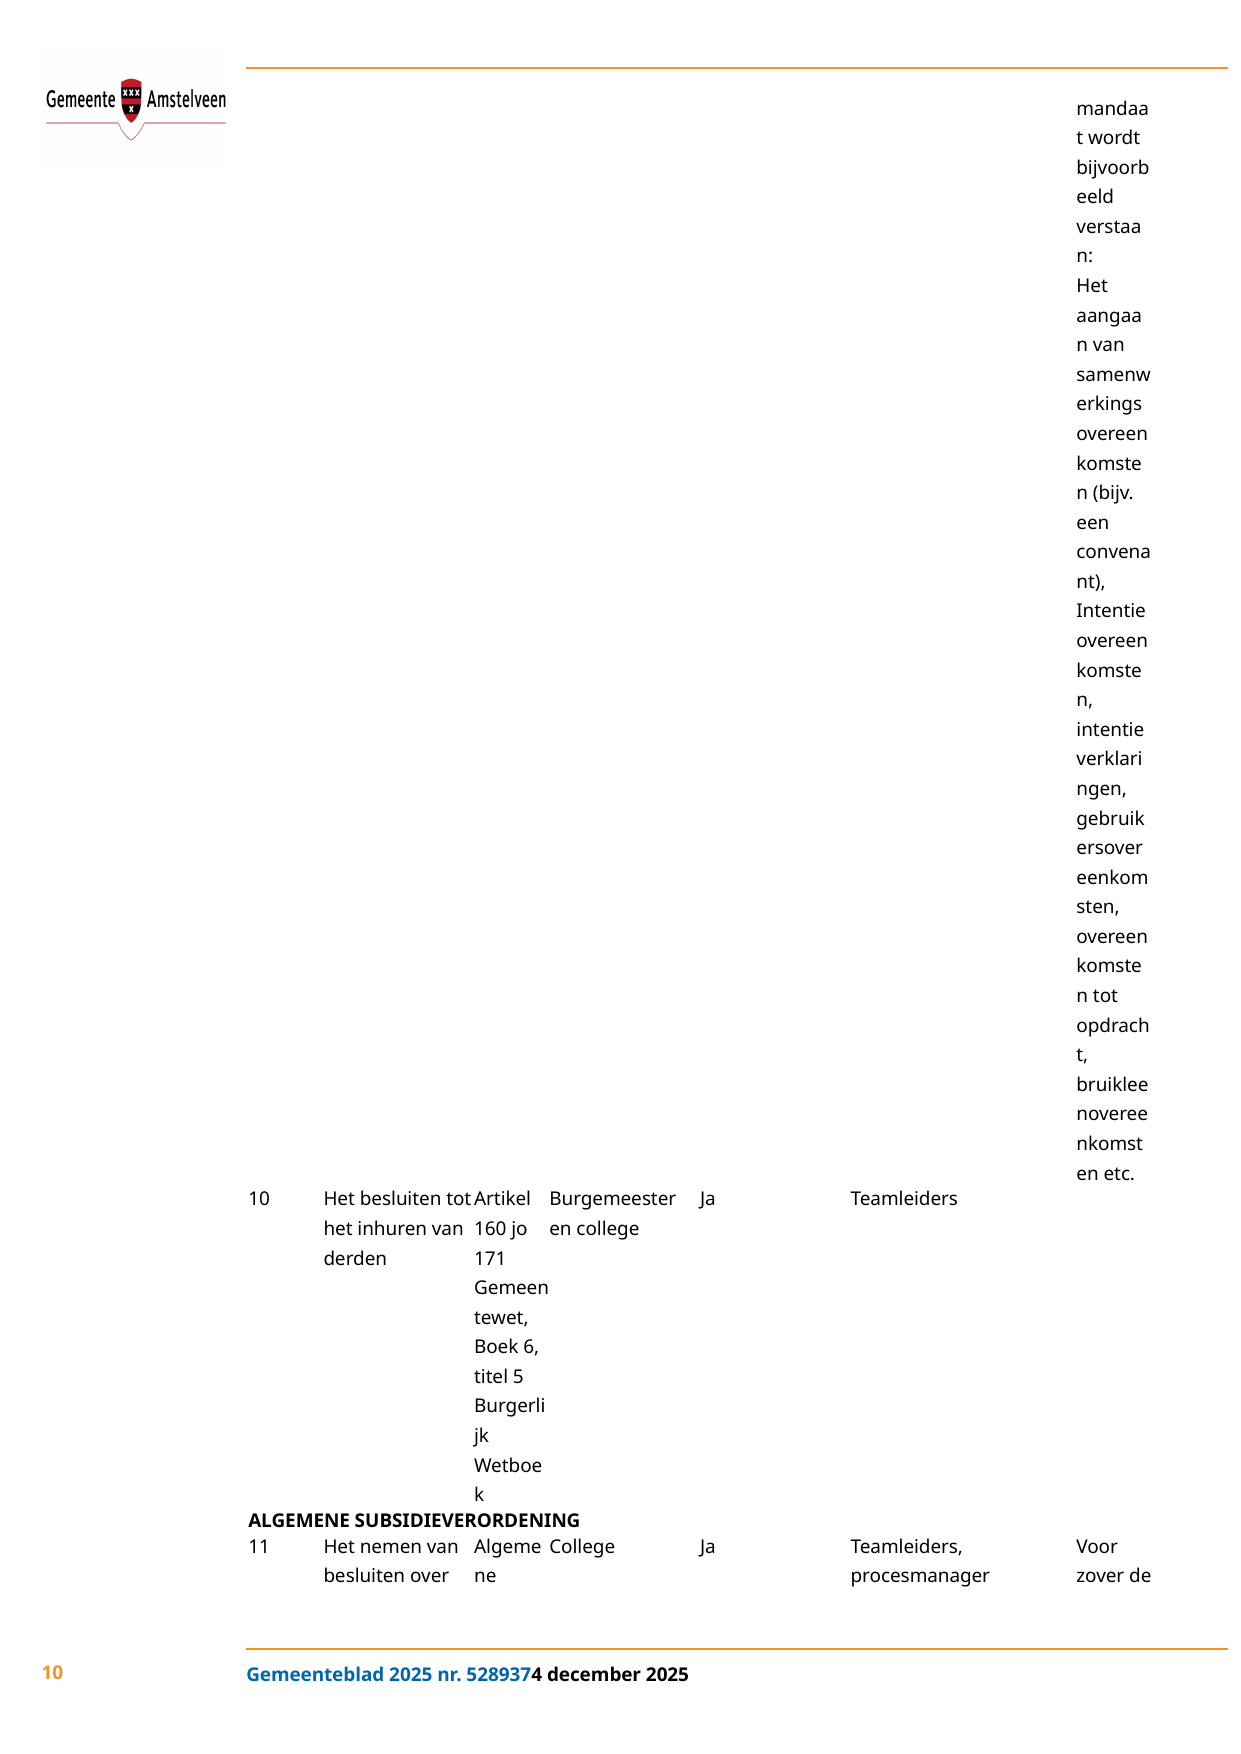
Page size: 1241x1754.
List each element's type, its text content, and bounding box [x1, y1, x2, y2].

table_cell [549, 95, 700, 1186]
table_cell Artikel 160 jo 171 Gemeentewet, Boek 6, titel 5 Burgerlijk Wetboek [474, 1186, 549, 1507]
table_cell [323, 95, 474, 1186]
table_cell Teamleiders [850, 1186, 1076, 1507]
table_cell Voor zover de [1076, 1533, 1152, 1588]
table_cell ALGEMENE SUBSIDIEVERORDENING [248, 1507, 1152, 1533]
table_cell Algemene [474, 1533, 549, 1588]
table_cell College [549, 1533, 700, 1588]
table_cell mandaat wordt bijvoorbeeld verstaan: Het aangaan van samenwerkingsovereenkomsten (bijv. een convenant), Intentieovereenkomsten, intentieverklaringen, gebruikersovereenkomsten, overeenkomsten tot opdracht, bruikleenovereenkomsten etc. [1076, 95, 1152, 1186]
table_cell Het nemen van besluiten over [323, 1533, 474, 1588]
table_cell Ja [700, 1186, 850, 1507]
table_cell [700, 95, 850, 1186]
table_cell Teamleiders, procesmanager [850, 1533, 1076, 1588]
table_cell Burgemeester en college [549, 1186, 700, 1507]
table_cell Het besluiten tot het inhuren van derden [323, 1186, 474, 1507]
table_cell 11 [248, 1533, 323, 1588]
table_cell [850, 95, 1076, 1186]
table_cell [474, 95, 549, 1186]
picture [41, 47, 231, 172]
table_cell [1076, 1186, 1152, 1507]
table_cell [248, 95, 323, 1186]
table_cell Ja [700, 1533, 850, 1588]
table_cell 10 [248, 1186, 323, 1507]
